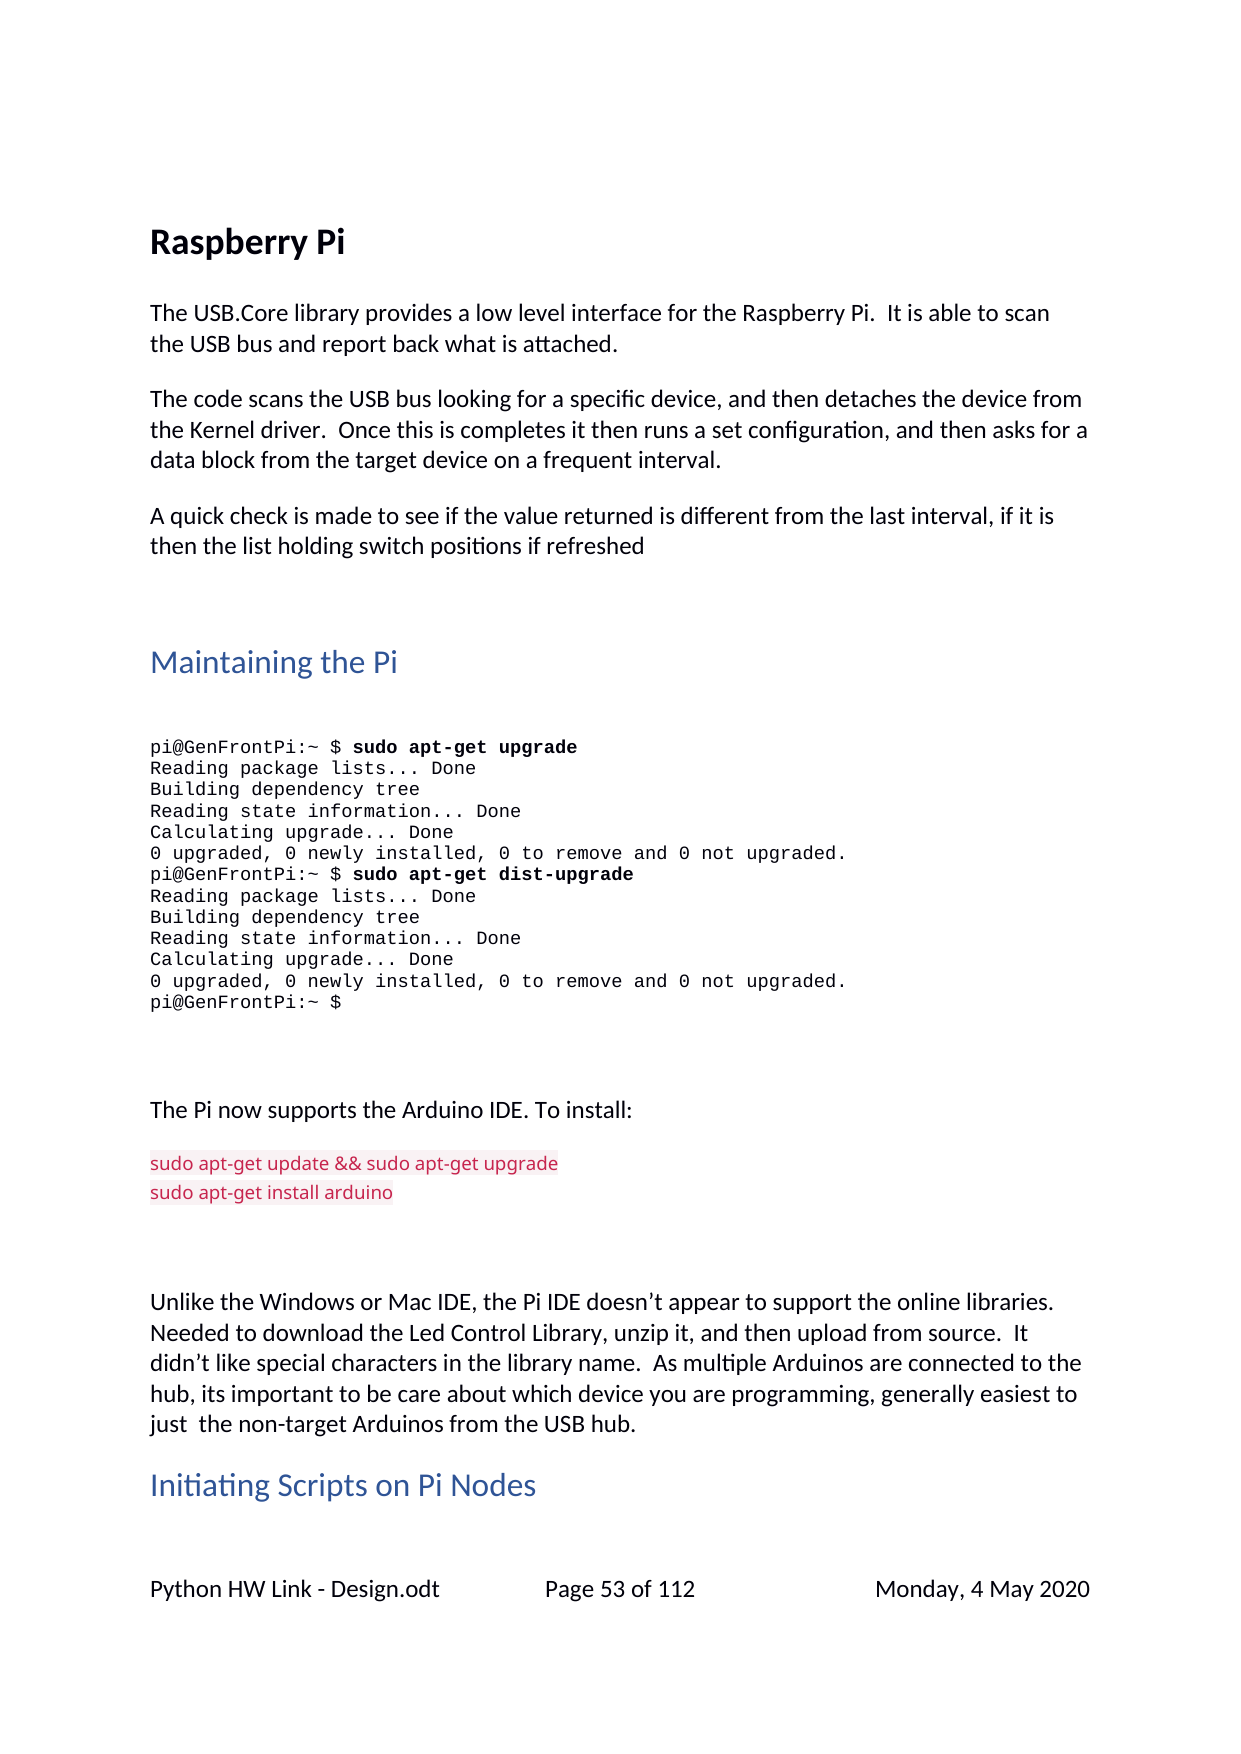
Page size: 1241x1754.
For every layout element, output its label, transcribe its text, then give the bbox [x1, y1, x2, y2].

text pi@GenFrontPi:~ $ [150, 993, 1090, 1014]
subtitle Raspberry Pi [150, 218, 1090, 264]
text Unlike the Windows or Mac IDE, the Pi IDE doesn’t appear to support the online libraries. Needed to download the Led Control Library, unzip it, and then upload from source. It didn’t like special characters in the library name. As multiple Arduinos are connected to the hub, its important to be care about which device you are programming, generally easiest to just the non-target Arduinos from the USB hub. [150, 1286, 1090, 1439]
text sudo apt-get update && sudo apt-get upgrade sudo apt-get install arduino [150, 1150, 1090, 1206]
text Reading package lists... Done [150, 886, 1090, 908]
subtitle Maintaining the Pi [150, 641, 1090, 682]
text Building dependency tree [150, 780, 1090, 801]
text Building dependency tree [150, 908, 1090, 929]
text pi@GenFrontPi:~ $ sudo apt-get upgrade [150, 738, 1090, 759]
text Reading state information... Done [150, 801, 1090, 823]
text pi@GenFrontPi:~ $ sudo apt-get dist-upgrade [150, 865, 1090, 886]
subtitle Initiating Scripts on Pi Nodes [150, 1464, 1090, 1505]
text A quick check is made to see if the value returned is different from the last interval, if it is then the list holding switch positions if refreshed [150, 500, 1090, 561]
text The code scans the USB bus looking for a specific device, and then detaches the device from the Kernel driver. Once this is completes it then runs a set configuration, and then asks for a data block from the target device on a frequent interval. [150, 383, 1090, 475]
text Calculating upgrade... Done [150, 823, 1090, 844]
text Reading package lists... Done [150, 759, 1090, 780]
text The Pi now supports the Arduino IDE. To install: [150, 1094, 1090, 1125]
text Calculating upgrade... Done [150, 950, 1090, 971]
text 0 upgraded, 0 newly installed, 0 to remove and 0 not upgraded. [150, 971, 1090, 993]
text 0 upgraded, 0 newly installed, 0 to remove and 0 not upgraded. [150, 844, 1090, 865]
text The USB.Core library provides a low level interface for the Raspberry Pi. It is able to scan the USB bus and report back what is attached. [150, 297, 1090, 358]
text Reading state information... Done [150, 929, 1090, 950]
